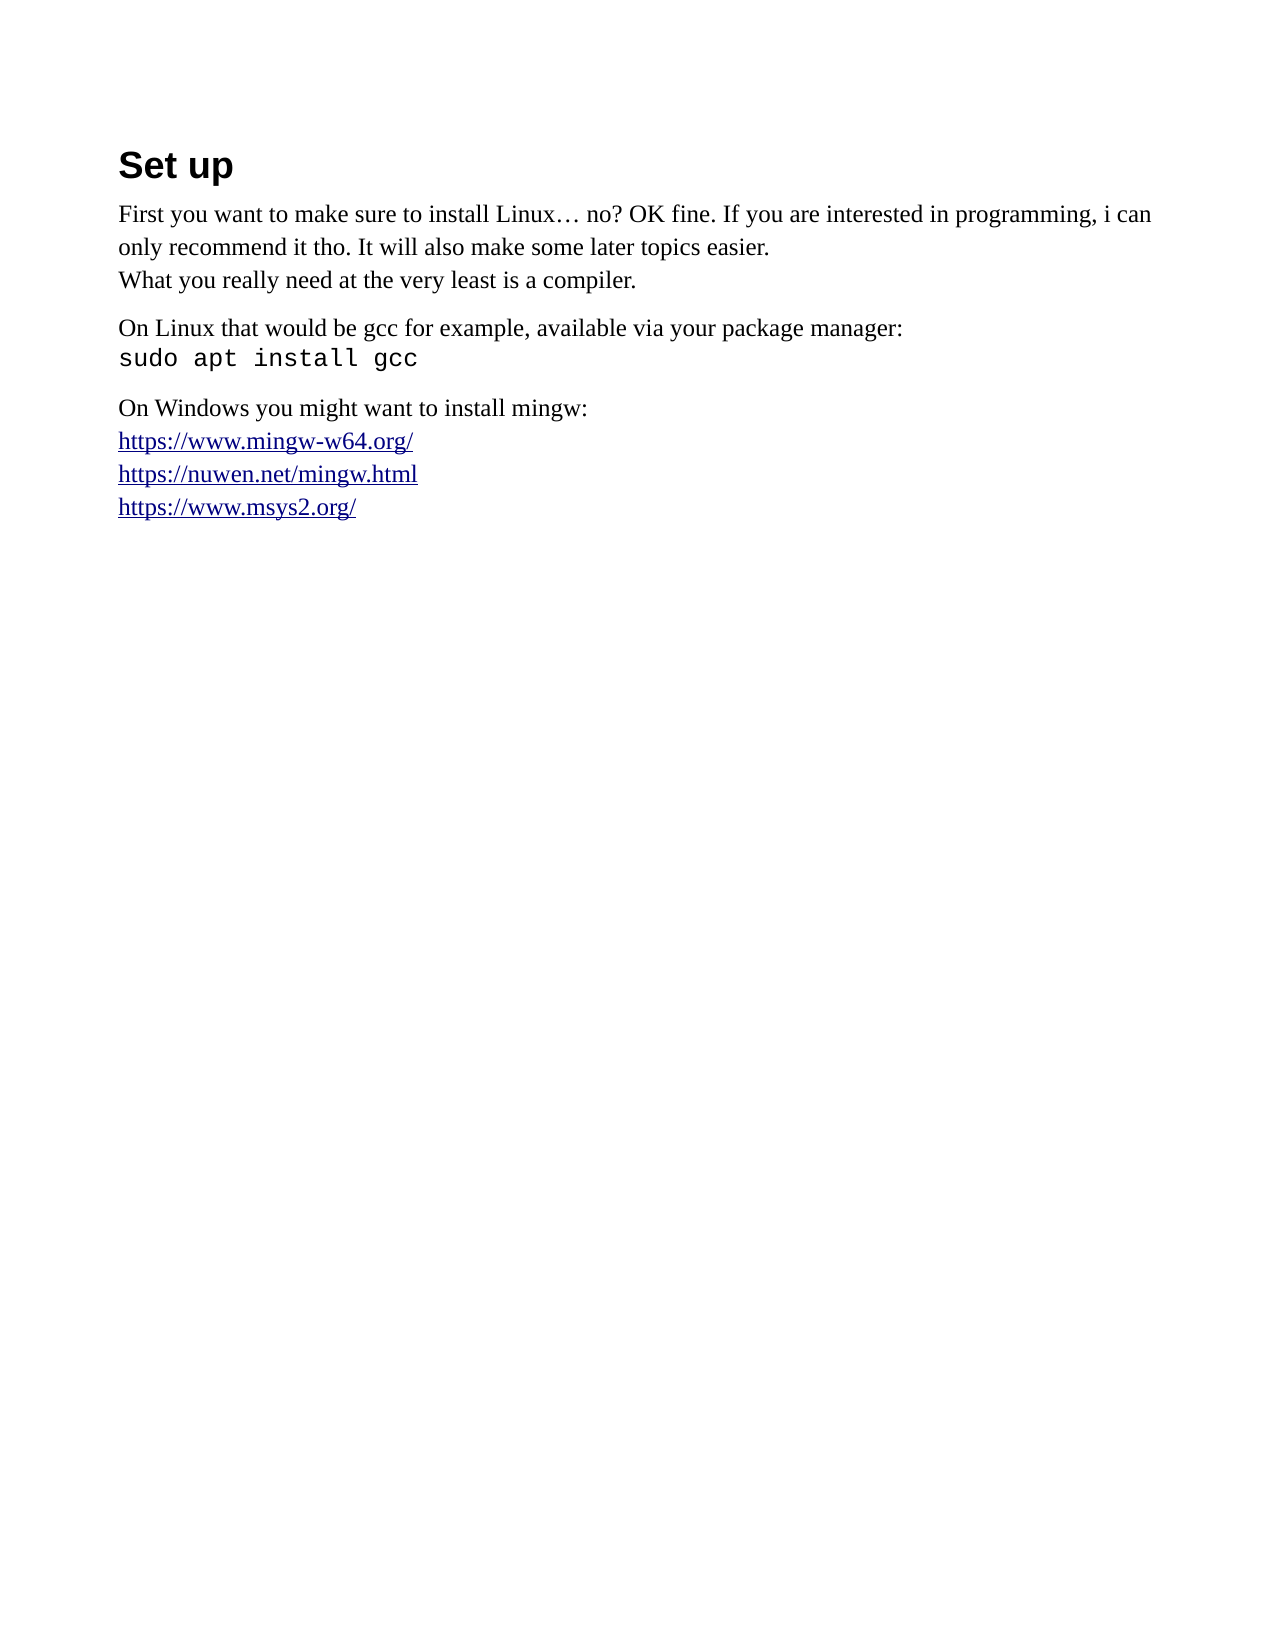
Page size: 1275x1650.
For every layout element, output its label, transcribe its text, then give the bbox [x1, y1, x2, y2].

subtitle Set up [118, 143, 1157, 187]
text On Windows you might want to install mingw: https://www.mingw-w64.org/ https://nuwen.net/mingw.html https://www.msys2.org/ [118, 393, 1157, 521]
text First you want to make sure to install Linux… no? OK fine. If you are interested in programming, i can only recommend it tho. It will also make some later topics easier. What you really need at the very least is a compiler. [118, 199, 1157, 294]
text On Linux that would be gcc for example, available via your package manager: sudo apt install gcc [118, 313, 1157, 374]
